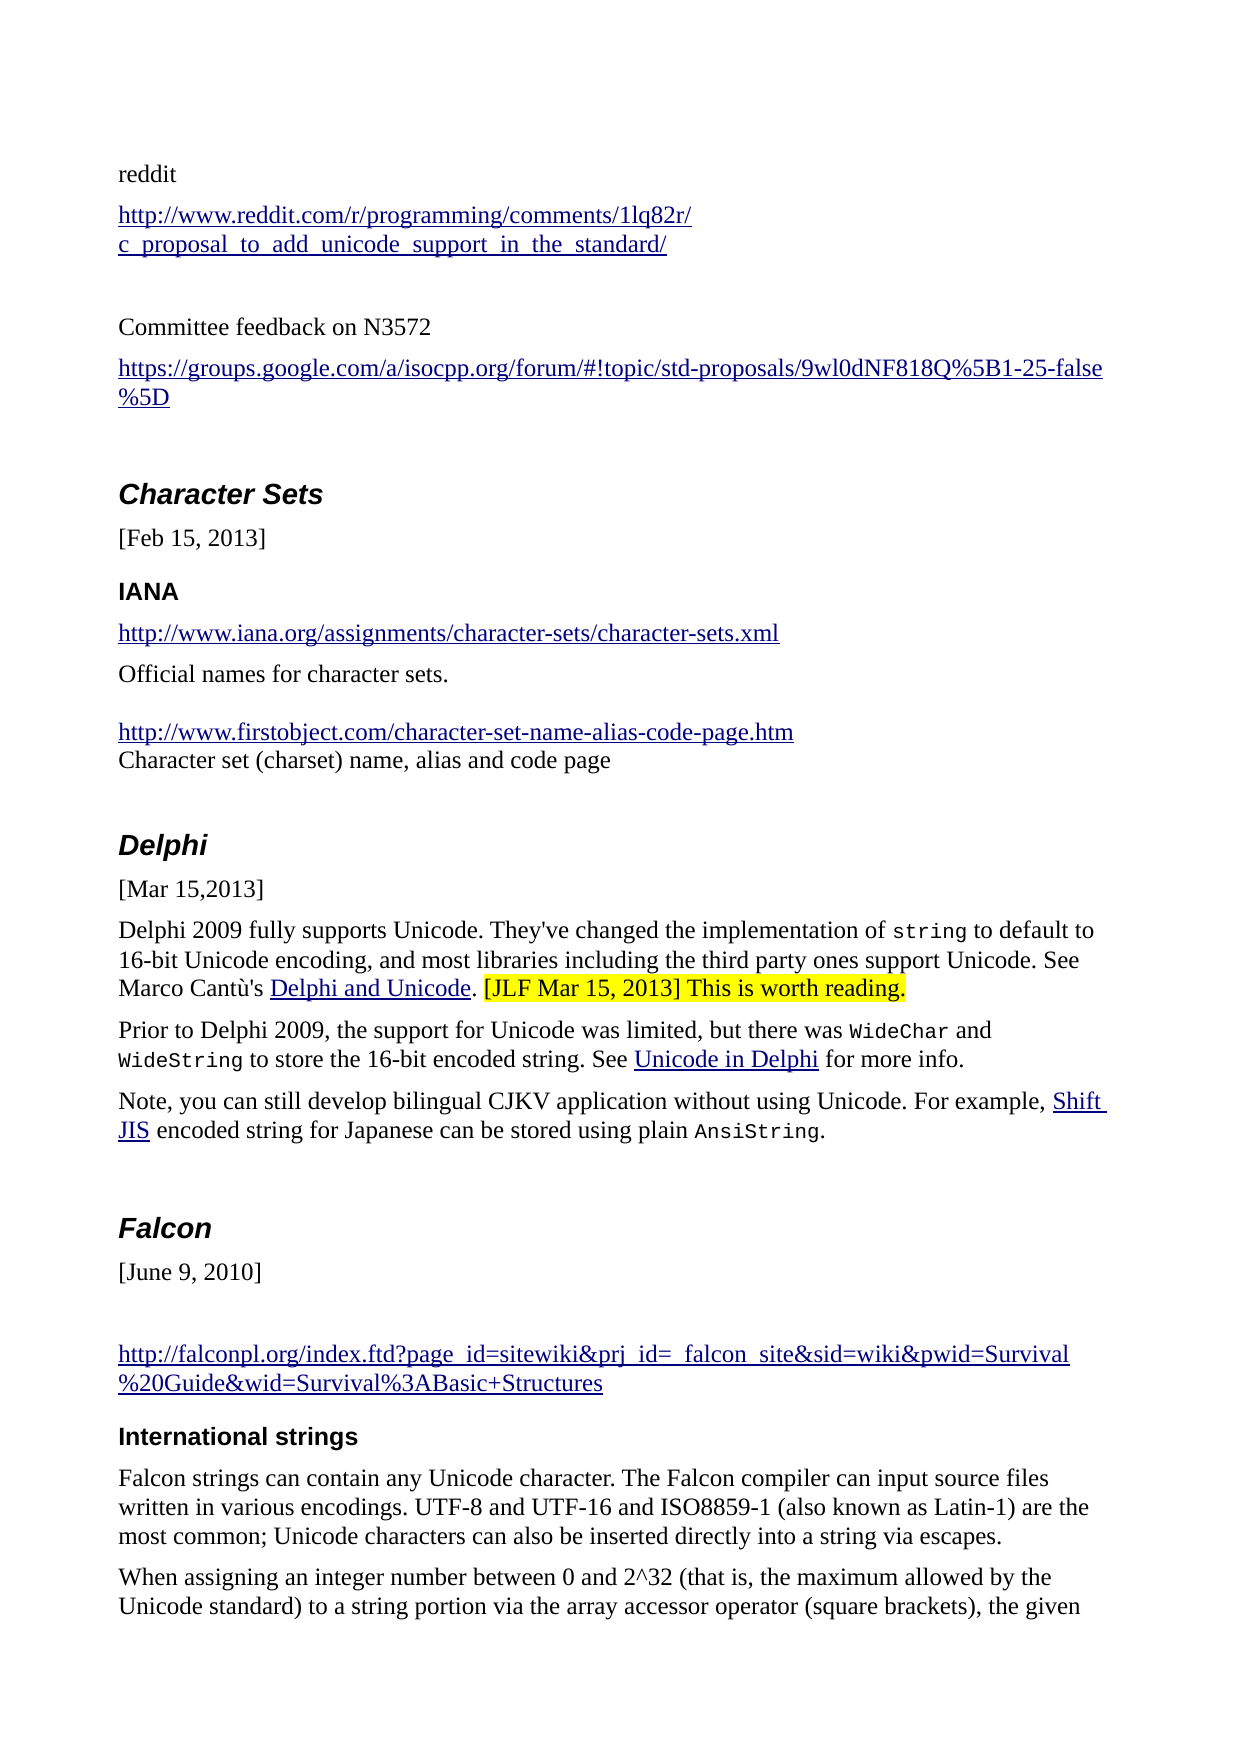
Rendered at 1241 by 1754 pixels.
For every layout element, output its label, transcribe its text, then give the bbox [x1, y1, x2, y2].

text Prior to Delphi 2009, the support for Unicode was limited, but there was WideChar and WideString to store the 16-bit encoded string. See Unicode in Delphi for more info. [118, 1015, 1122, 1074]
text Official names for character sets. [118, 659, 1122, 688]
text Note, you can still develop bilingual CJKV application without using Unicode. For example, Shift JIS encoded string for Japanese can be stored using plain AnsiString. [118, 1086, 1122, 1145]
subtitle Falcon [118, 1211, 1122, 1244]
subtitle International strings [118, 1422, 1122, 1451]
text reddit [118, 159, 1122, 188]
subtitle IANA [118, 577, 1122, 605]
text Delphi 2009 fully supports Unicode. They've changed the implementation of string to default to 16-bit Unicode encoding, and most libraries including the third party ones support Unicode. See Marco Cantù's Delphi and Unicode. [JLF Mar 15, 2013] This is worth reading. [118, 915, 1122, 1002]
subtitle Delphi [118, 828, 1122, 861]
text When assigning an integer number between 0 and 2^32 (that is, the maximum allowed by the Unicode standard) to a string portion via the array accessor operator (square brackets), the given [118, 1562, 1122, 1619]
text https://groups.google.com/a/isocpp.org/forum/#!topic/std-proposals/9wl0dNF818Q%5B1-25-false%5D [118, 353, 1122, 411]
text http://www.reddit.com/r/programming/comments/1lq82r/c_proposal_to_add_unicode_support_in_the_standard/ [118, 201, 1122, 258]
text http://www.firstobject.com/character-set-name-alias-code-page.htm [118, 717, 1122, 745]
text http://www.iana.org/assignments/character-sets/character-sets.xml [118, 618, 1122, 647]
text [Mar 15,2013] [118, 874, 1122, 903]
text Committee feedback on N3572 [118, 312, 1122, 341]
text [Feb 15, 2013] [118, 523, 1122, 552]
subtitle Character Sets [118, 477, 1122, 510]
text [June 9, 2010] [118, 1257, 1122, 1286]
text http://falconpl.org/index.ftd?page_id=sitewiki&prj_id=_falcon_site&sid=wiki&pwid=Survival%20Guide&wid=Survival%3ABasic+Structures [118, 1339, 1122, 1397]
text Character set (charset) name, alias and code page [118, 745, 1122, 774]
text Falcon strings can contain any Unicode character. The Falcon compiler can input source files written in various encodings. UTF-8 and UTF-16 and ISO8859-1 (also known as Latin-1) are the most common; Unicode characters can also be inserted directly into a string via escapes. [118, 1463, 1122, 1549]
